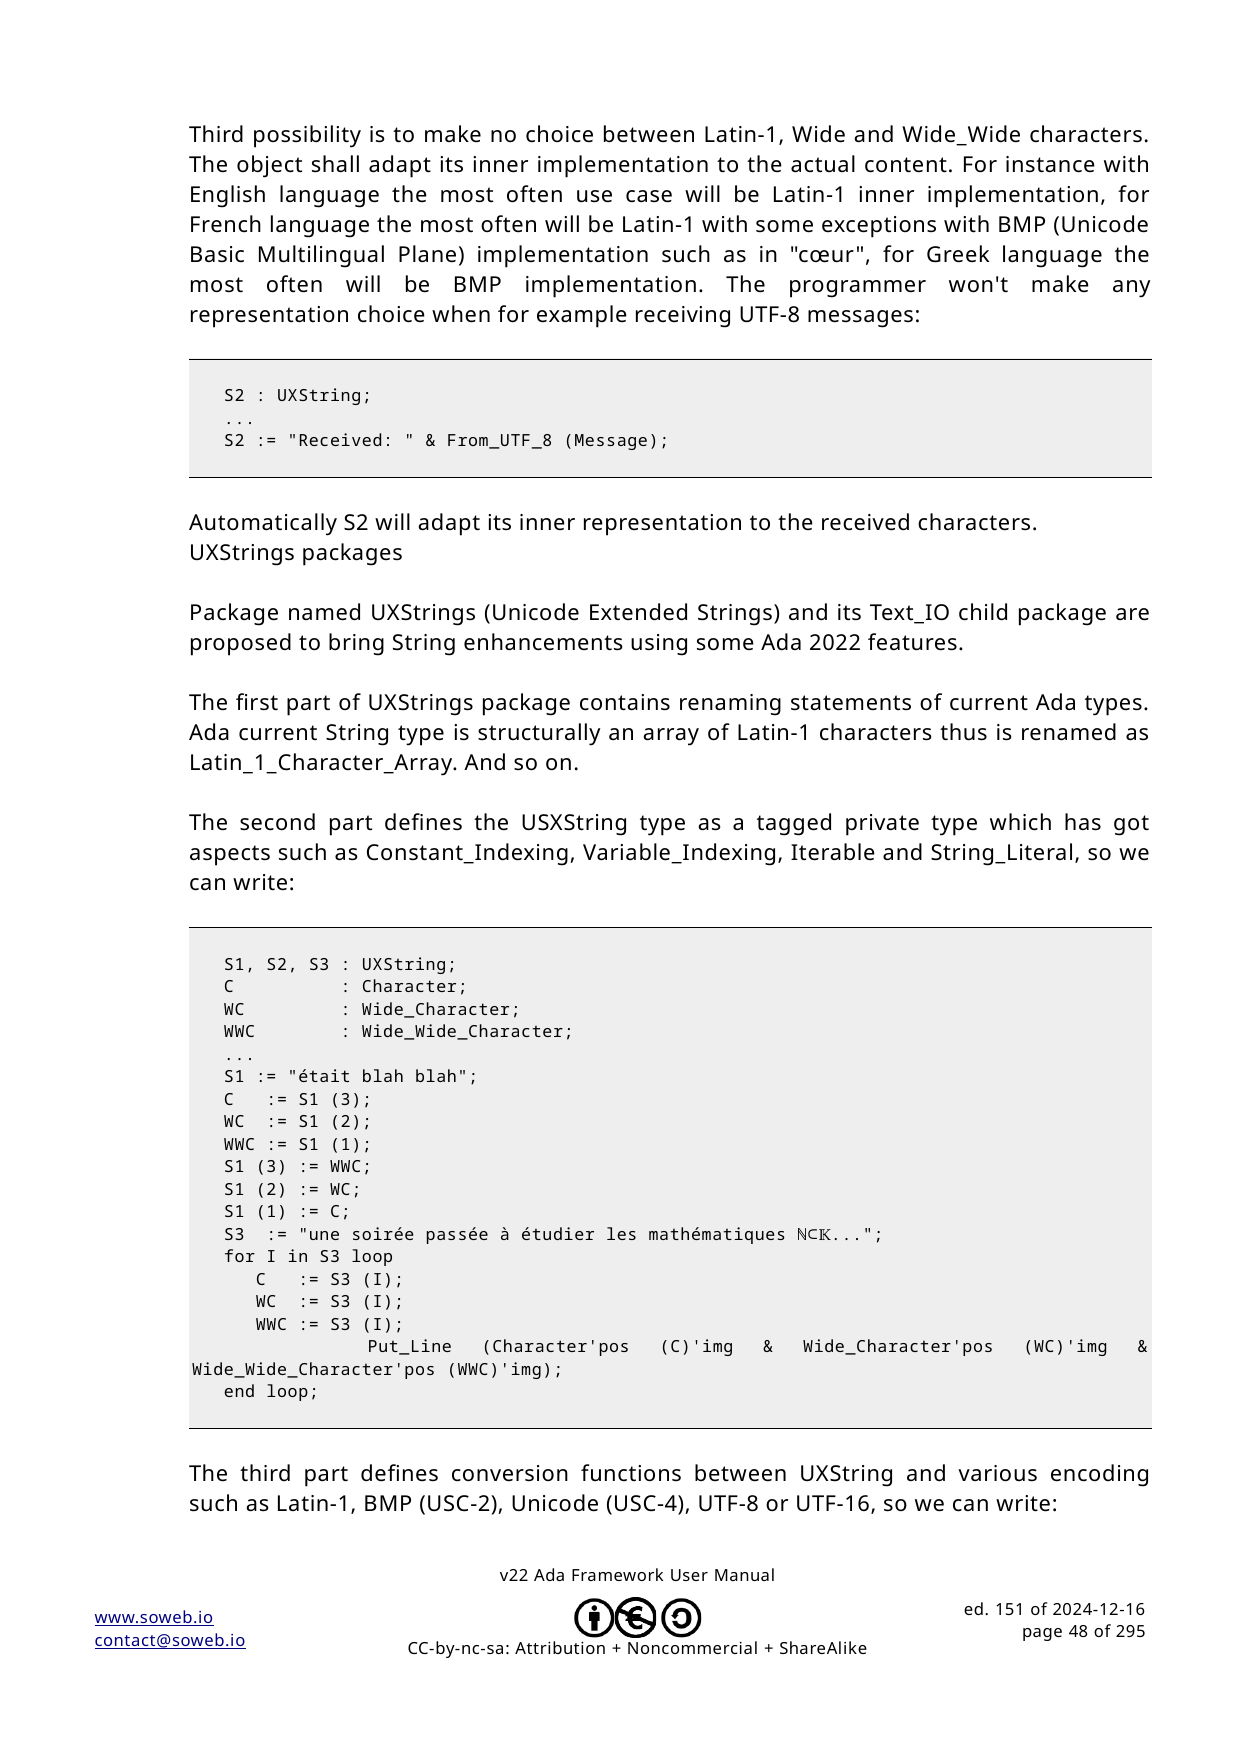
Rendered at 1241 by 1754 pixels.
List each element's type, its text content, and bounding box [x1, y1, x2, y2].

list WWC : Wide_Wide_Character; [189, 1017, 1152, 1039]
list WWC := S3 (I); [189, 1309, 1152, 1332]
list S1 (1) := C; [189, 1197, 1152, 1219]
list WC : Wide_Character; [189, 994, 1152, 1017]
text Package named UXStrings (Unicode Extended Strings) and its Text_IO child package are proposed to bring String enhancements using some Ada 2022 features. [189, 597, 1152, 657]
list S3 := "une soirée passée à étudier les mathématiques ℕ⊂𝕂..."; [189, 1219, 1152, 1242]
list C := S3 (I); [189, 1264, 1152, 1287]
list WWC := S1 (1); [189, 1129, 1152, 1152]
list S1 (3) := WWC; [189, 1152, 1152, 1174]
list ... [189, 1039, 1152, 1062]
text UXStrings packages [189, 537, 1152, 567]
list S2 := "Received: " & From_UTF_8 (Message); [189, 426, 1152, 477]
text The second part defines the USXString type as a tagged private type which has got aspects such as Constant_Indexing, Variable_Indexing, Iterable and String_Literal, so we can write: [189, 807, 1152, 897]
text Third possibility is to make no choice between Latin-1, Wide and Wide_Wide characters. The object shall adapt its inner implementation to the actual content. For instance with English language the most often use case will be Latin-1 inner implementation, for French language the most often will be Latin-1 with some exceptions with BMP (Unicode Basic Multilingual Plane) implementation such as in "cœur", for Greek language the most often will be BMP implementation. The programmer won't make any representation choice when for example receiving UTF-8 messages: [189, 118, 1152, 328]
list WC := S1 (2); [189, 1107, 1152, 1129]
list S2 : UXString; [189, 360, 1152, 403]
list C := S1 (3); [189, 1084, 1152, 1107]
list Put_Line (Character'pos (C)'img & Wide_Character'pos (WC)'img & Wide_Wide_Character'pos (WWC)'img); [189, 1332, 1152, 1377]
text The first part of UXStrings package contains renaming statements of current Ada types. Ada current String type is structurally an array of Latin-1 characters thus is renamed as Latin_1_Character_Array. And so on. [189, 687, 1152, 777]
list S1 := "était blah blah"; [189, 1062, 1152, 1084]
list ... [189, 403, 1152, 426]
picture [573, 1597, 657, 1638]
picture [660, 1597, 702, 1638]
list C : Character; [189, 972, 1152, 994]
list S1, S2, S3 : UXString; [189, 928, 1152, 972]
text The third part defines conversion functions between UXString and various encoding such as Latin-1, BMP (USC-2), Unicode (USC-4), UTF-8 or UTF-16, so we can write: [189, 1458, 1152, 1518]
list WC := S3 (I); [189, 1287, 1152, 1309]
list S1 (2) := WC; [189, 1174, 1152, 1197]
text Automatically S2 will adapt its inner representation to the received characters. [189, 507, 1152, 537]
list end loop; [189, 1377, 1152, 1428]
list for I in S3 loop [189, 1242, 1152, 1264]
